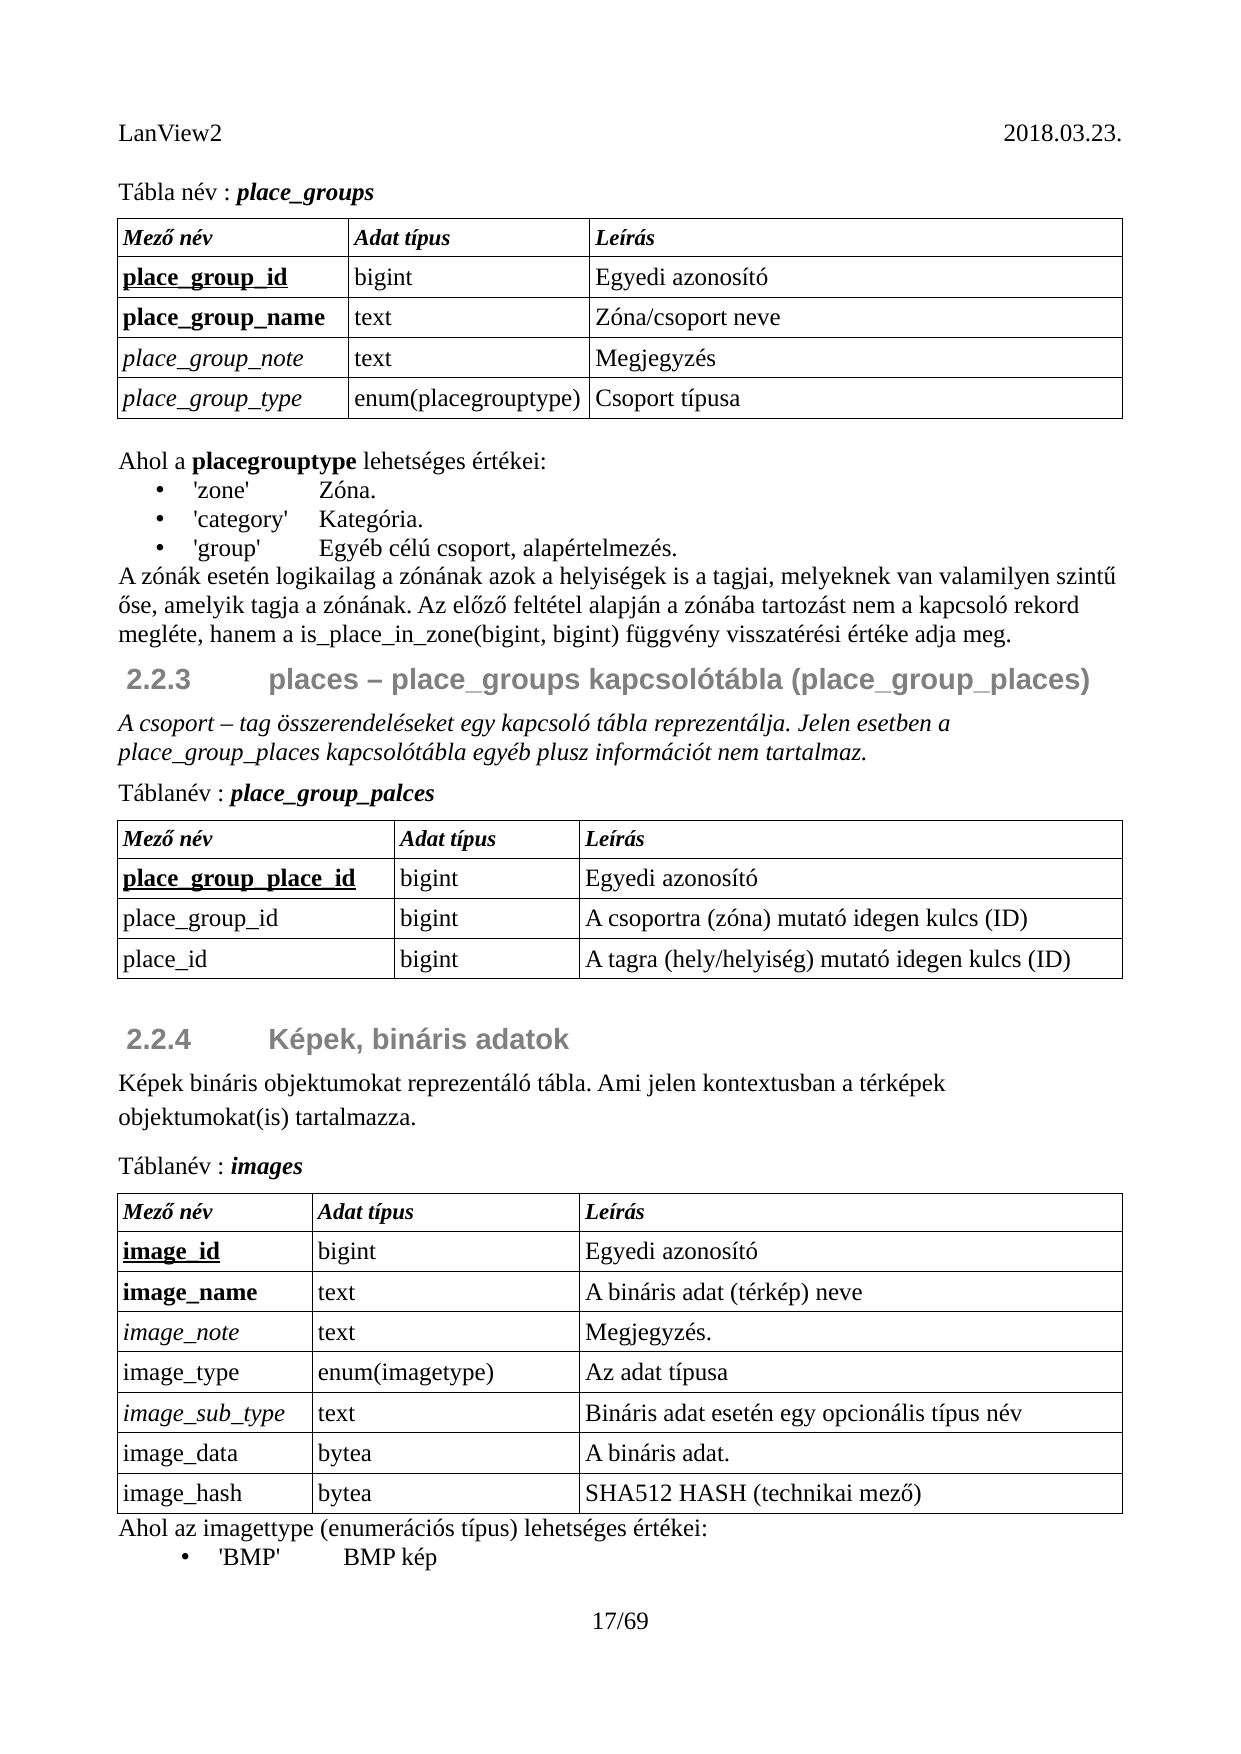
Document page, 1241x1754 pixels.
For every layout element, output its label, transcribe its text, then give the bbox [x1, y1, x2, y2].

table_cell Az adat típusa [580, 1352, 1122, 1392]
table_cell Egyedi azonosító [580, 859, 1122, 898]
table_cell bigint [349, 257, 589, 297]
table_cell place_group_id [118, 899, 394, 938]
list 'zone' Zóna. [156, 475, 1122, 504]
text Ahol az imagettype (enumerációs típus) lehetséges értékei: [118, 1514, 1122, 1542]
table_cell enum(imagetype) [313, 1352, 579, 1392]
table_cell bigint [395, 859, 579, 898]
table_header Adat típus [349, 219, 589, 256]
table_cell place_group_place_id [118, 859, 394, 898]
table_cell A csoportra (zóna) mutató idegen kulcs (ID) [580, 899, 1122, 938]
text Képek bináris objektumokat reprezentáló tábla. Ami jelen kontextusban a térképek objektumokat(is) tartalmazza. [118, 1068, 1122, 1131]
table_cell Megjegyzés. [580, 1312, 1122, 1351]
table_cell SHA512 HASH (technikai mező) [580, 1474, 1122, 1513]
list 'category' Kategória. [156, 504, 1122, 533]
text A zónák esetén logikailag a zónának azok a helyiségek is a tagjai, melyeknek van valamilyen szintű őse, amelyik tagja a zónának. Az előző feltétel alapján a zónába tartozást nem a kapcsoló rekord megléte, hanem a is_place_in_zone(bigint, bigint) függvény visszatérési értéke adja meg. [118, 561, 1122, 648]
table_cell place_group_id [118, 257, 348, 297]
subtitle Képek, bináris adatok [118, 1022, 1122, 1055]
table_cell Megjegyzés [590, 338, 1122, 377]
table_cell image_data [118, 1433, 312, 1472]
text Táblanév : images [118, 1151, 1122, 1180]
table_cell place_id [118, 939, 394, 978]
table_cell image_name [118, 1272, 312, 1311]
table_cell Csoport típusa [590, 378, 1122, 417]
table_header Mező név [118, 821, 394, 857]
subtitle places – place_groups kapcsolótábla (place_group_places) [118, 662, 1122, 696]
table_cell image_hash [118, 1474, 312, 1513]
table_header Leírás [580, 1194, 1122, 1231]
table_header Adat típus [313, 1194, 579, 1231]
table_cell bytea [313, 1433, 579, 1472]
table_cell Zóna/csoport neve [590, 298, 1122, 337]
table_header Mező név [118, 1194, 312, 1231]
table_cell text [313, 1312, 579, 1351]
list 'group' Egyéb célú csoport, alapértelmezés. [156, 533, 1122, 561]
text Tábla név : place_groups [118, 177, 1122, 206]
table_header Leírás [590, 219, 1122, 256]
table_cell image_sub_type [118, 1393, 312, 1432]
table_cell Bináris adat esetén egy opcionális típus név [580, 1393, 1122, 1432]
table_cell place_group_name [118, 298, 348, 337]
table_cell bigint [395, 939, 579, 978]
text Ahol a placegrouptype lehetséges értékei: [118, 446, 1122, 475]
table_header Adat típus [395, 821, 579, 857]
table_cell image_note [118, 1312, 312, 1351]
text A csoport – tag összerendeléseket egy kapcsoló tábla reprezentálja. Jelen esetben a place_group_places kapcsolótábla egyéb plusz információt nem tartalmaz. [118, 708, 1122, 766]
table_cell A bináris adat (térkép) neve [580, 1272, 1122, 1311]
table_header Leírás [580, 821, 1122, 857]
table_cell text [349, 338, 589, 377]
table_cell image_id [118, 1232, 312, 1271]
table_cell text [349, 298, 589, 337]
text Táblanév : place_group_palces [118, 778, 1122, 807]
table_cell A tagra (hely/helyiség) mutató idegen kulcs (ID) [580, 939, 1122, 978]
list 'BMP' BMP kép [181, 1542, 1122, 1570]
table_cell bigint [313, 1232, 579, 1271]
table_cell image_type [118, 1352, 312, 1392]
table_cell A bináris adat. [580, 1433, 1122, 1472]
table_cell bytea [313, 1474, 579, 1513]
table_header Mező név [118, 219, 348, 256]
table_cell Egyedi azonosító [590, 257, 1122, 297]
table_cell text [313, 1272, 579, 1311]
table_cell enum(placegrouptype) [349, 378, 589, 417]
table_cell place_group_note [118, 338, 348, 377]
table_cell text [313, 1393, 579, 1432]
table_cell bigint [395, 899, 579, 938]
table_cell place_group_type [118, 378, 348, 417]
table_cell Egyedi azonosító [580, 1232, 1122, 1271]
